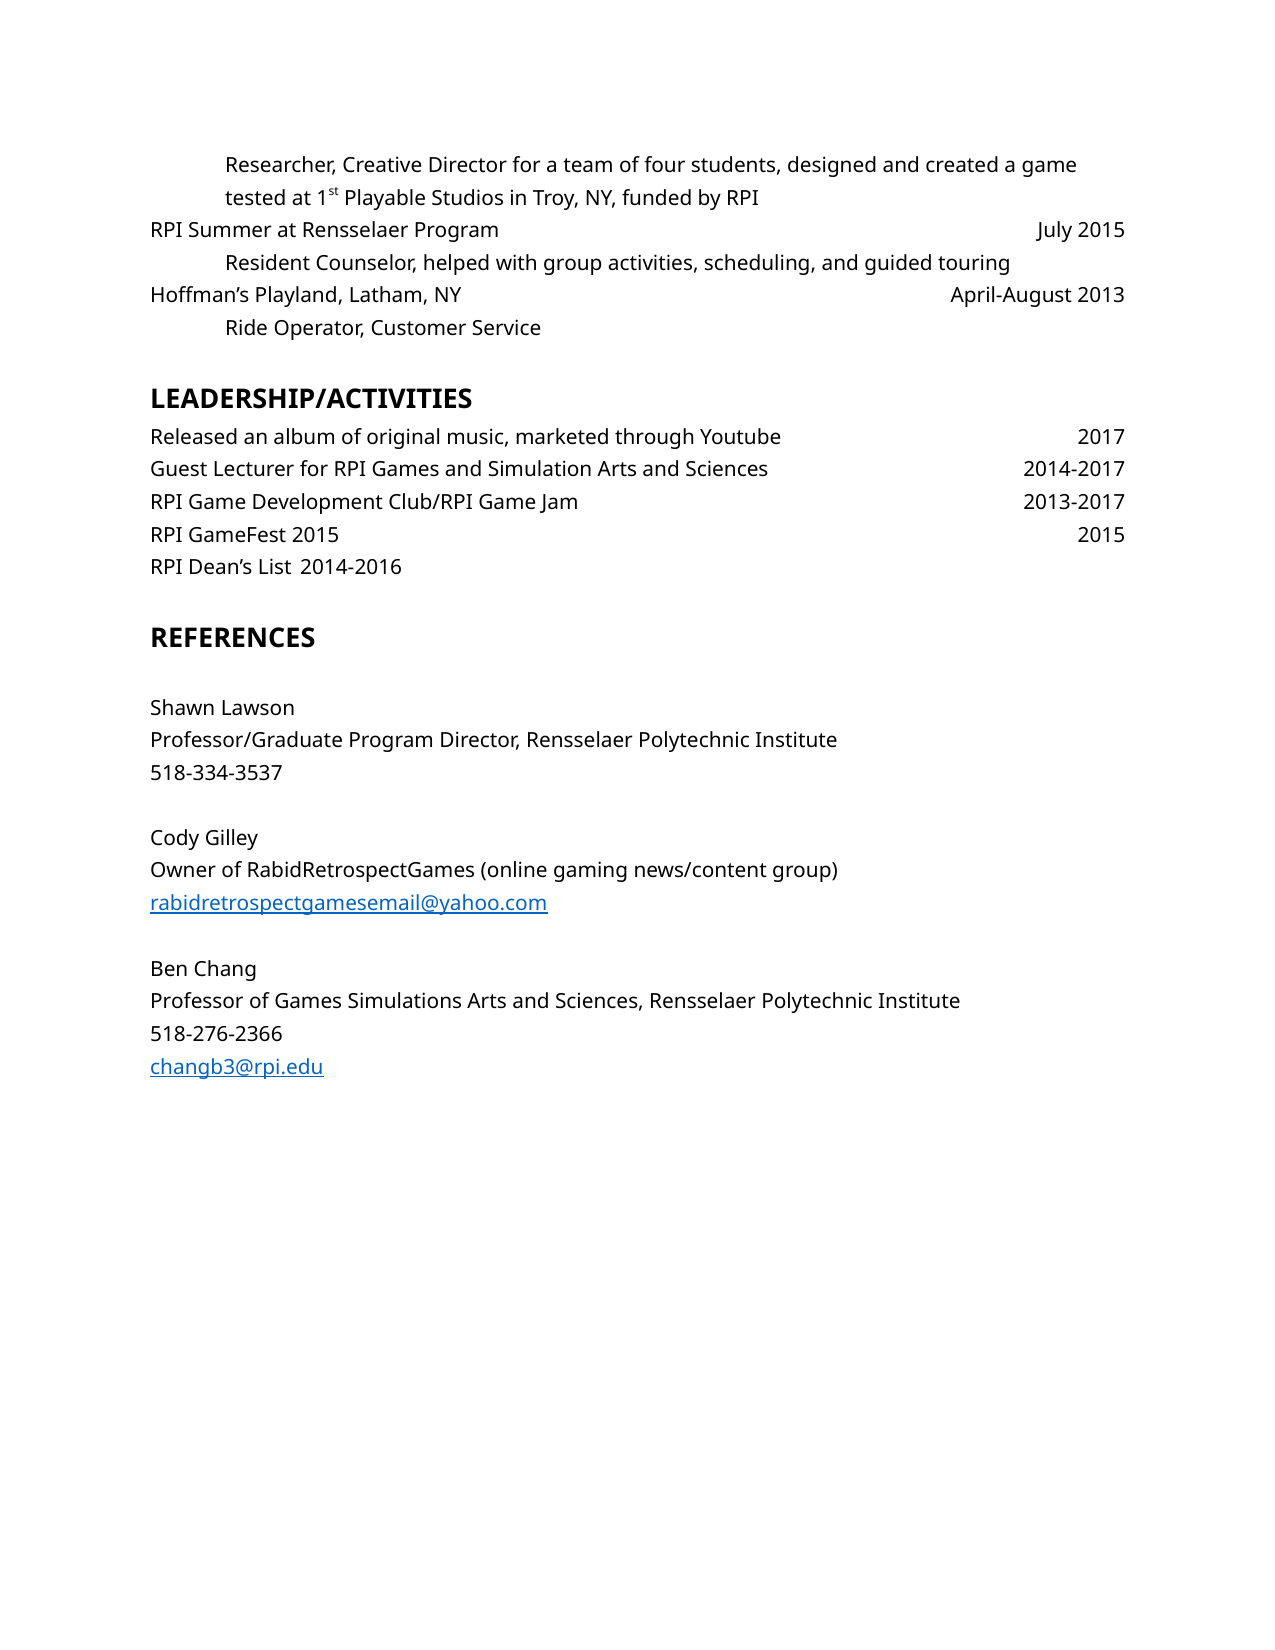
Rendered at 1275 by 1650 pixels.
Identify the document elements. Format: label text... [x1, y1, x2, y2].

text Ride Operator, Customer Service LEADERSHIP/ACTIVITIES [150, 313, 1125, 416]
text RPI Dean’s List 2014-2016 REFERENCES Shawn Lawson Professor/Graduate Program Director, Rensselaer Polytechnic Institute 518-334-3537 [150, 552, 1125, 786]
text Researcher, Creative Director for a team of four students, designed and created a game tested at 1st Playable Studios in Troy, NY, funded by RPI [150, 150, 1125, 211]
text RPI Game Development Club/RPI Game Jam 2013-2017 [150, 487, 1125, 516]
text 518-276-2366 [150, 1019, 1125, 1048]
text RPI Summer at Rensselaer Program July 2015 [150, 215, 1125, 244]
text Cody Gilley Owner of RabidRetrospectGames (online gaming news/content group) rabidretrospectgamesemail@yahoo.com [150, 823, 1125, 950]
text Resident Counselor, helped with group activities, scheduling, and guided touring [150, 248, 1125, 276]
text changb3@rpi.edu [150, 1052, 1125, 1080]
text Hoffman’s Playland, Latham, NY April-August 2013 [150, 280, 1125, 309]
text RPI GameFest 2015 2015 [150, 520, 1125, 548]
text Professor of Games Simulations Arts and Sciences, Rensselaer Polytechnic Institute [150, 987, 1125, 1015]
text Guest Lecturer for RPI Games and Simulation Arts and Sciences 2014-2017 [150, 454, 1125, 483]
text Ben Chang [150, 954, 1125, 982]
text Released an album of original music, marketed through Youtube 2017 [150, 422, 1125, 450]
